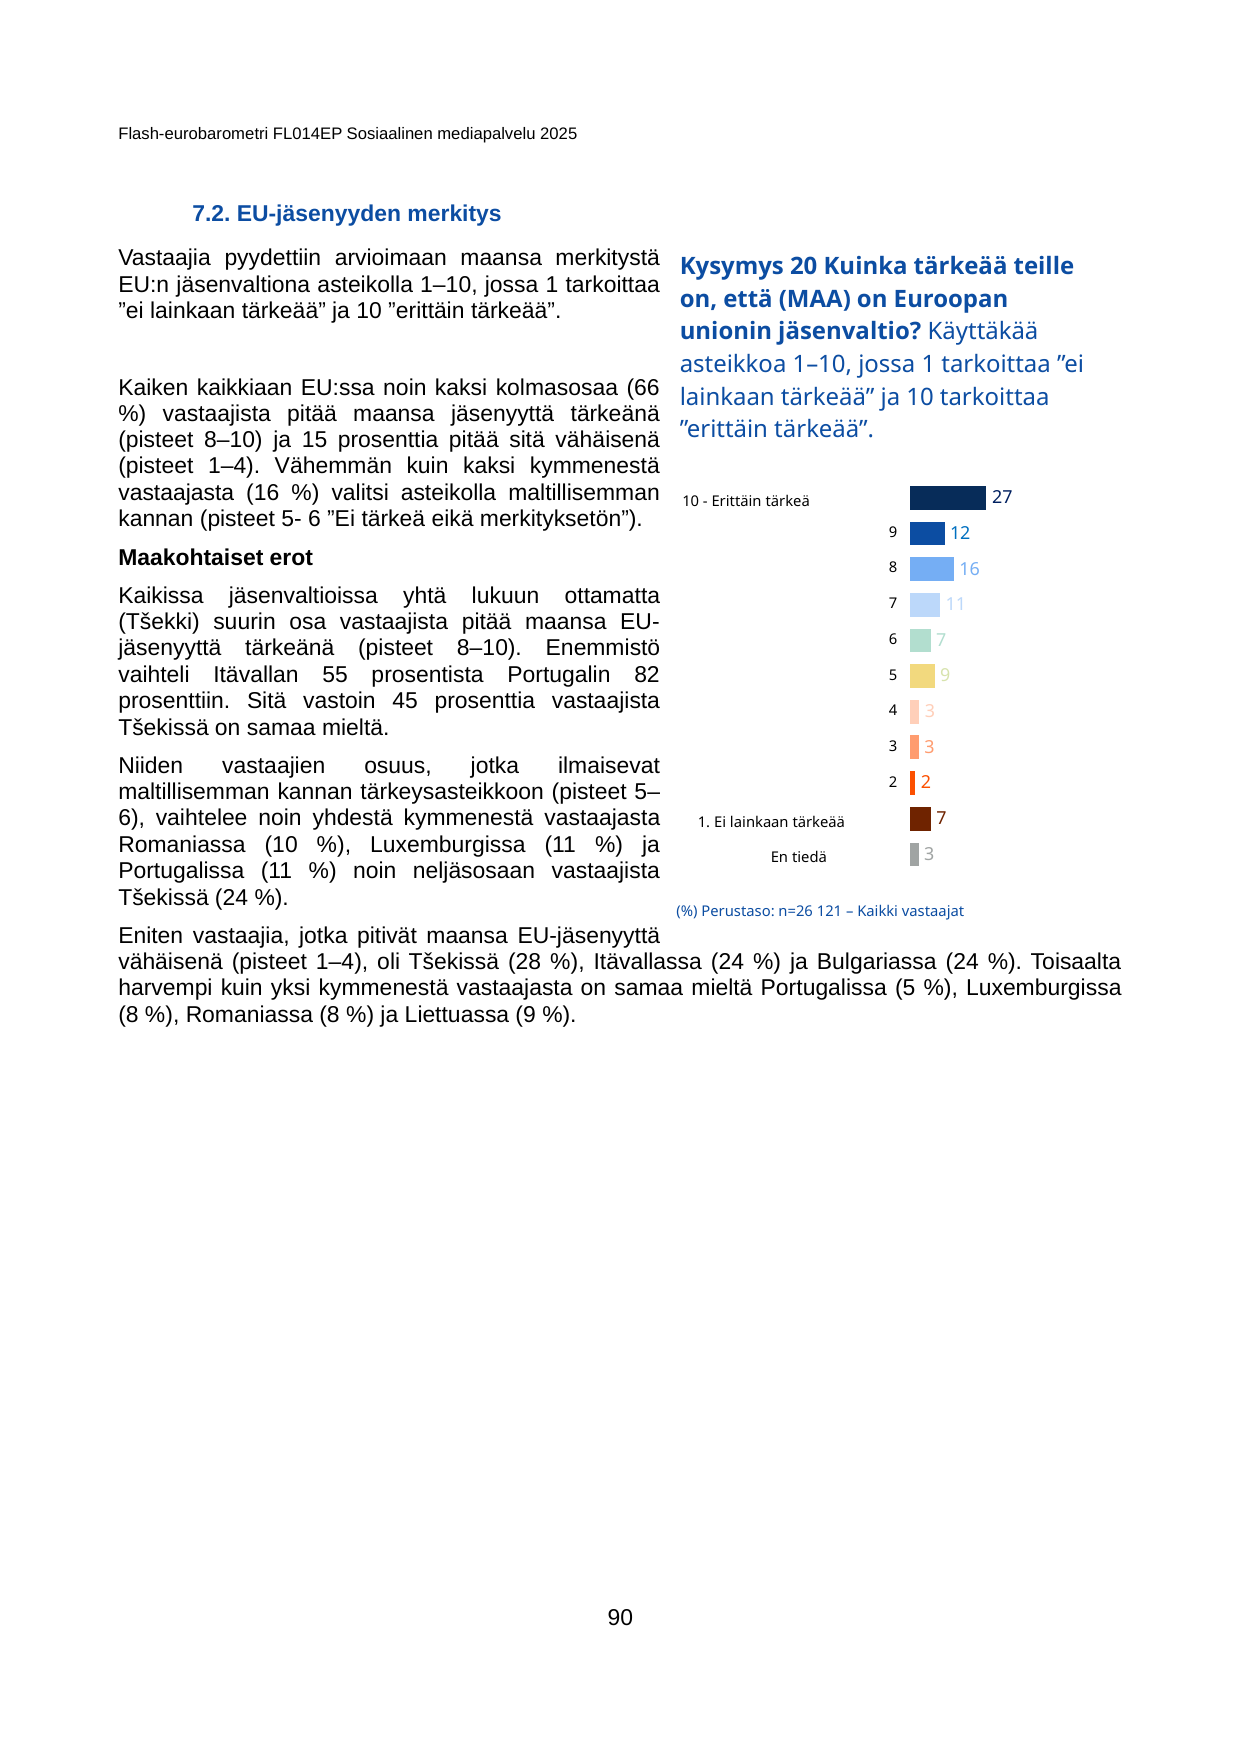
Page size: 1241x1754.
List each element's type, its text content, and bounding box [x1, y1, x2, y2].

text Vastaajia pyydettiin arvioimaan maansa merkitystä EU:n jäsenvaltiona asteikolla 1–10, jossa 1 tarkoittaa ”ei lainkaan tärkeää” ja 10 ”erittäin tärkeää”. [118, 244, 660, 323]
text Eniten vastaajia, jotka pitivät maansa EU-jäsenyyttä vähäisenä (pisteet 1–4), oli Tšekissä (28 %), Itävallassa (24 %) ja Bulgariassa (24 %). Toisaalta harvempi kuin yksi kymmenestä vastaajasta on samaa mieltä Portugalissa (5 %), Luxemburgissa (8 %), Romaniassa (8 %) ja Liettuassa (9 %). [118, 922, 1122, 1027]
text Niiden vastaajien osuus, jotka ilmaisevat maltillisemman kannan tärkeysasteikkoon (pisteet 5–6), vaihtelee noin yhdestä kymmenestä vastaajasta Romaniassa (10 %), Luxemburgissa (11 %) ja Portugalissa (11 %) noin neljäsosaan vastaajista Tšekissä (24 %). [118, 752, 660, 910]
text Maakohtaiset erot [118, 543, 660, 570]
text Kaikissa jäsenvaltioissa yhtä lukuun ottamatta (Tšekki) suurin osa vastaajista pitää maansa EU-jäsenyyttä tärkeänä (pisteet 8–10). Enemmistö vaihteli Itävallan 55 prosentista Portugalin 82 prosenttiin. Sitä vastoin 45 prosenttia vastaajista Tšekissä on samaa mieltä. [118, 582, 660, 740]
subtitle 7.2. EU-jäsenyyden merkitys [118, 199, 1122, 226]
text Kaiken kaikkiaan EU:ssa noin kaksi kolmasosaa (66 %) vastaajista pitää maansa jäsenyyttä tärkeänä (pisteet 8–10) ja 15 prosenttia pitää sitä vähäisenä (pisteet 1–4). Vähemmän kuin kaksi kymmenestä vastaajasta (16 %) valitsi asteikolla maltillisemman kannan (pisteet 5- 6 ”Ei tärkeä eikä merkityksetön”). [118, 373, 660, 532]
